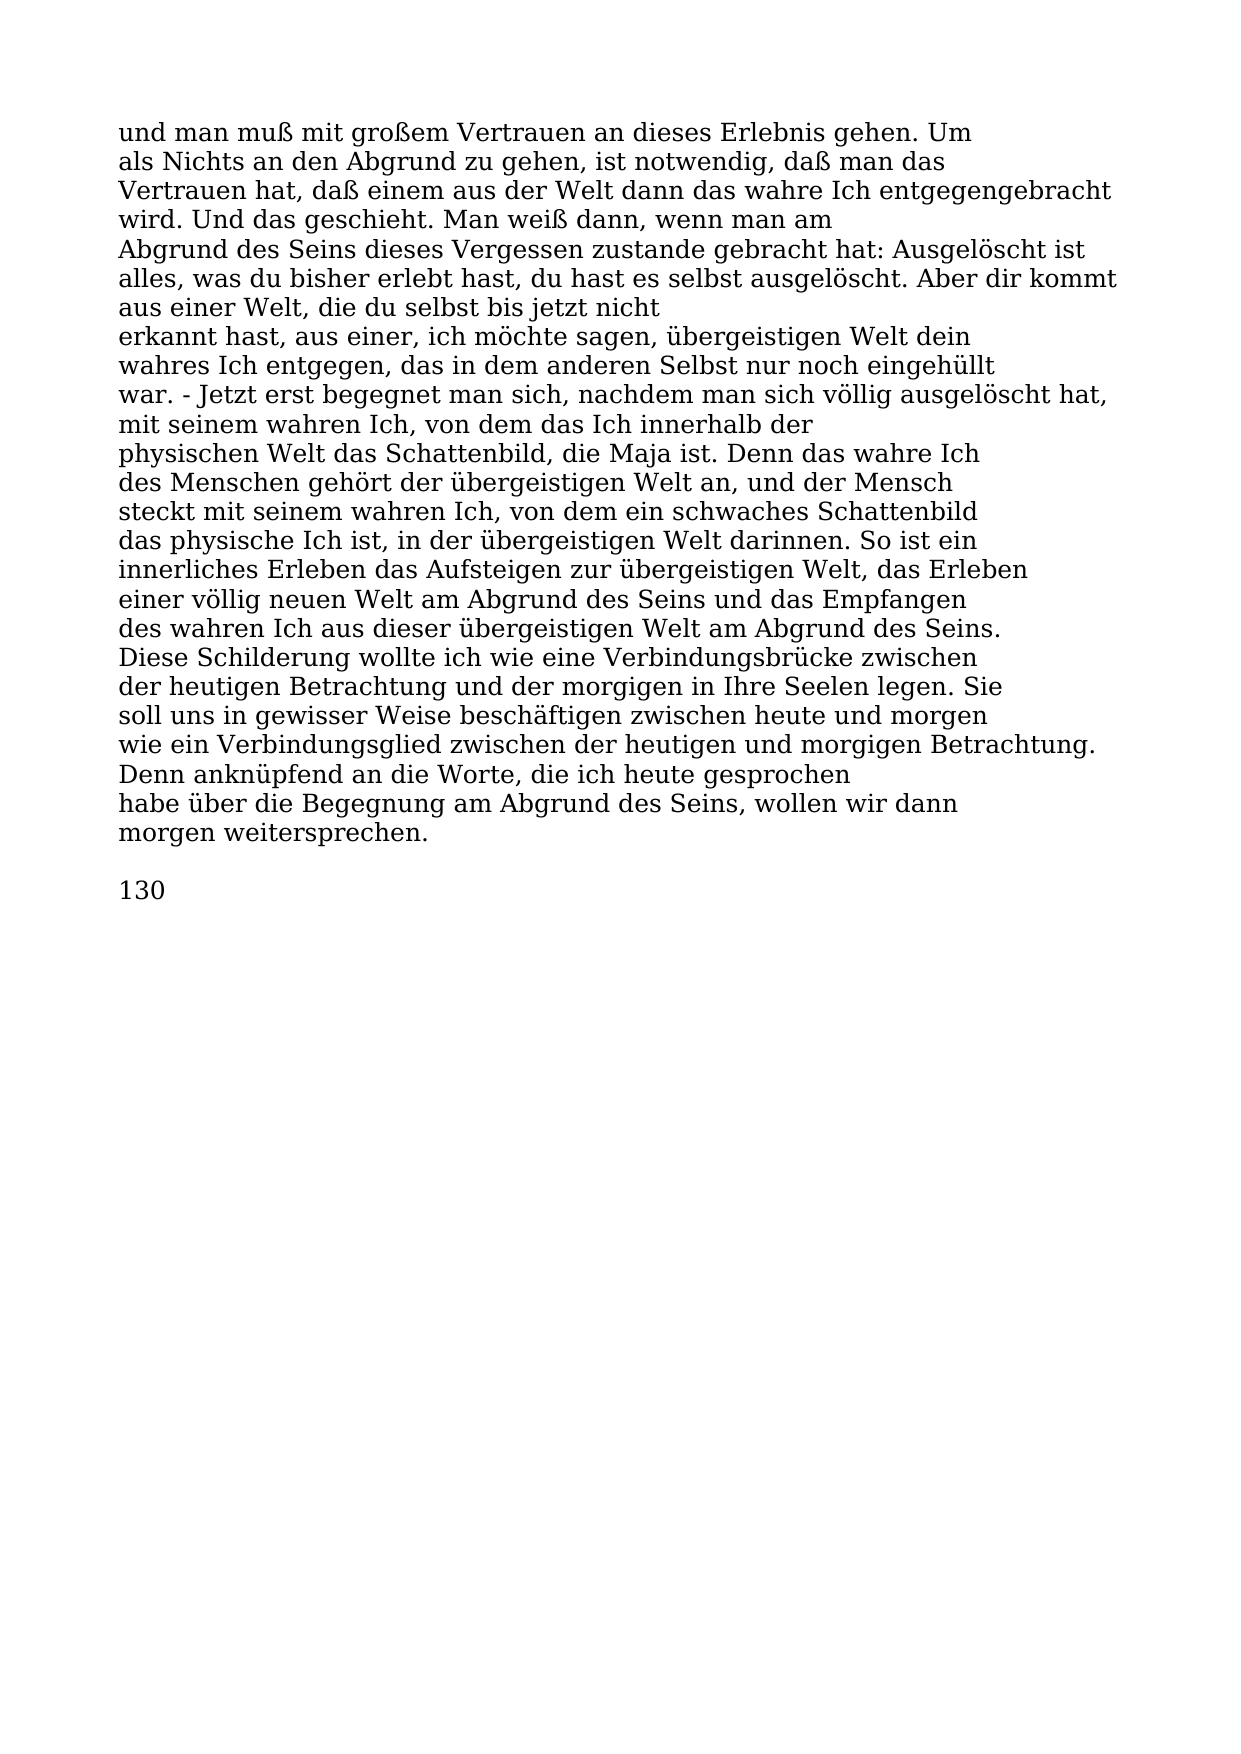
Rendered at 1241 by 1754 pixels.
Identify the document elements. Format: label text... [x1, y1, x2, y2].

text innerliches Erleben das Aufsteigen zur übergeistigen Welt, das Erleben [118, 556, 1122, 585]
text und man muß mit großem Vertrauen an dieses Erlebnis gehen. Um [118, 118, 1122, 147]
text soll uns in gewisser Weise beschäftigen zwischen heute und morgen [118, 701, 1122, 731]
text war. - Jetzt erst begegnet man sich, nachdem man sich völlig ausgelöscht hat, mit seinem wahren Ich, von dem das Ich innerhalb der [118, 381, 1122, 439]
text einer völlig neuen Welt am Abgrund des Seins und das Empfangen [118, 585, 1122, 614]
text erkannt hast, aus einer, ich möchte sagen, übergeistigen Welt dein [118, 322, 1122, 351]
text physischen Welt das Schattenbild, die Maja ist. Denn das wahre Ich [118, 439, 1122, 468]
text morgen weitersprechen. [118, 818, 1122, 847]
text 130 [118, 876, 1122, 906]
text des Menschen gehört der übergeistigen Welt an, und der Mensch [118, 468, 1122, 497]
text das physische Ich ist, in der übergeistigen Welt darinnen. So ist ein [118, 526, 1122, 556]
text des wahren Ich aus dieser übergeistigen Welt am Abgrund des Seins. [118, 614, 1122, 643]
text wahres Ich entgegen, das in dem anderen Selbst nur noch eingehüllt [118, 351, 1122, 381]
text steckt mit seinem wahren Ich, von dem ein schwaches Schattenbild [118, 497, 1122, 526]
text Vertrauen hat, daß einem aus der Welt dann das wahre Ich entgegengebracht wird. Und das geschieht. Man weiß dann, wenn man am [118, 176, 1122, 235]
text der heutigen Betrachtung und der morgigen in Ihre Seelen legen. Sie [118, 672, 1122, 701]
text habe über die Begegnung am Abgrund des Seins, wollen wir dann [118, 789, 1122, 818]
text Abgrund des Seins dieses Vergessen zustande gebracht hat: Ausgelöscht ist alles, was du bisher erlebt hast, du hast es selbst ausgelöscht. Aber dir kommt aus einer Welt, die du selbst bis jetzt nicht [118, 235, 1122, 322]
text als Nichts an den Abgrund zu gehen, ist notwendig, daß man das [118, 147, 1122, 176]
text Diese Schilderung wollte ich wie eine Verbindungsbrücke zwischen [118, 643, 1122, 672]
text wie ein Verbindungsglied zwischen der heutigen und morgigen Betrachtung. Denn anknüpfend an die Worte, die ich heute gesprochen [118, 731, 1122, 789]
